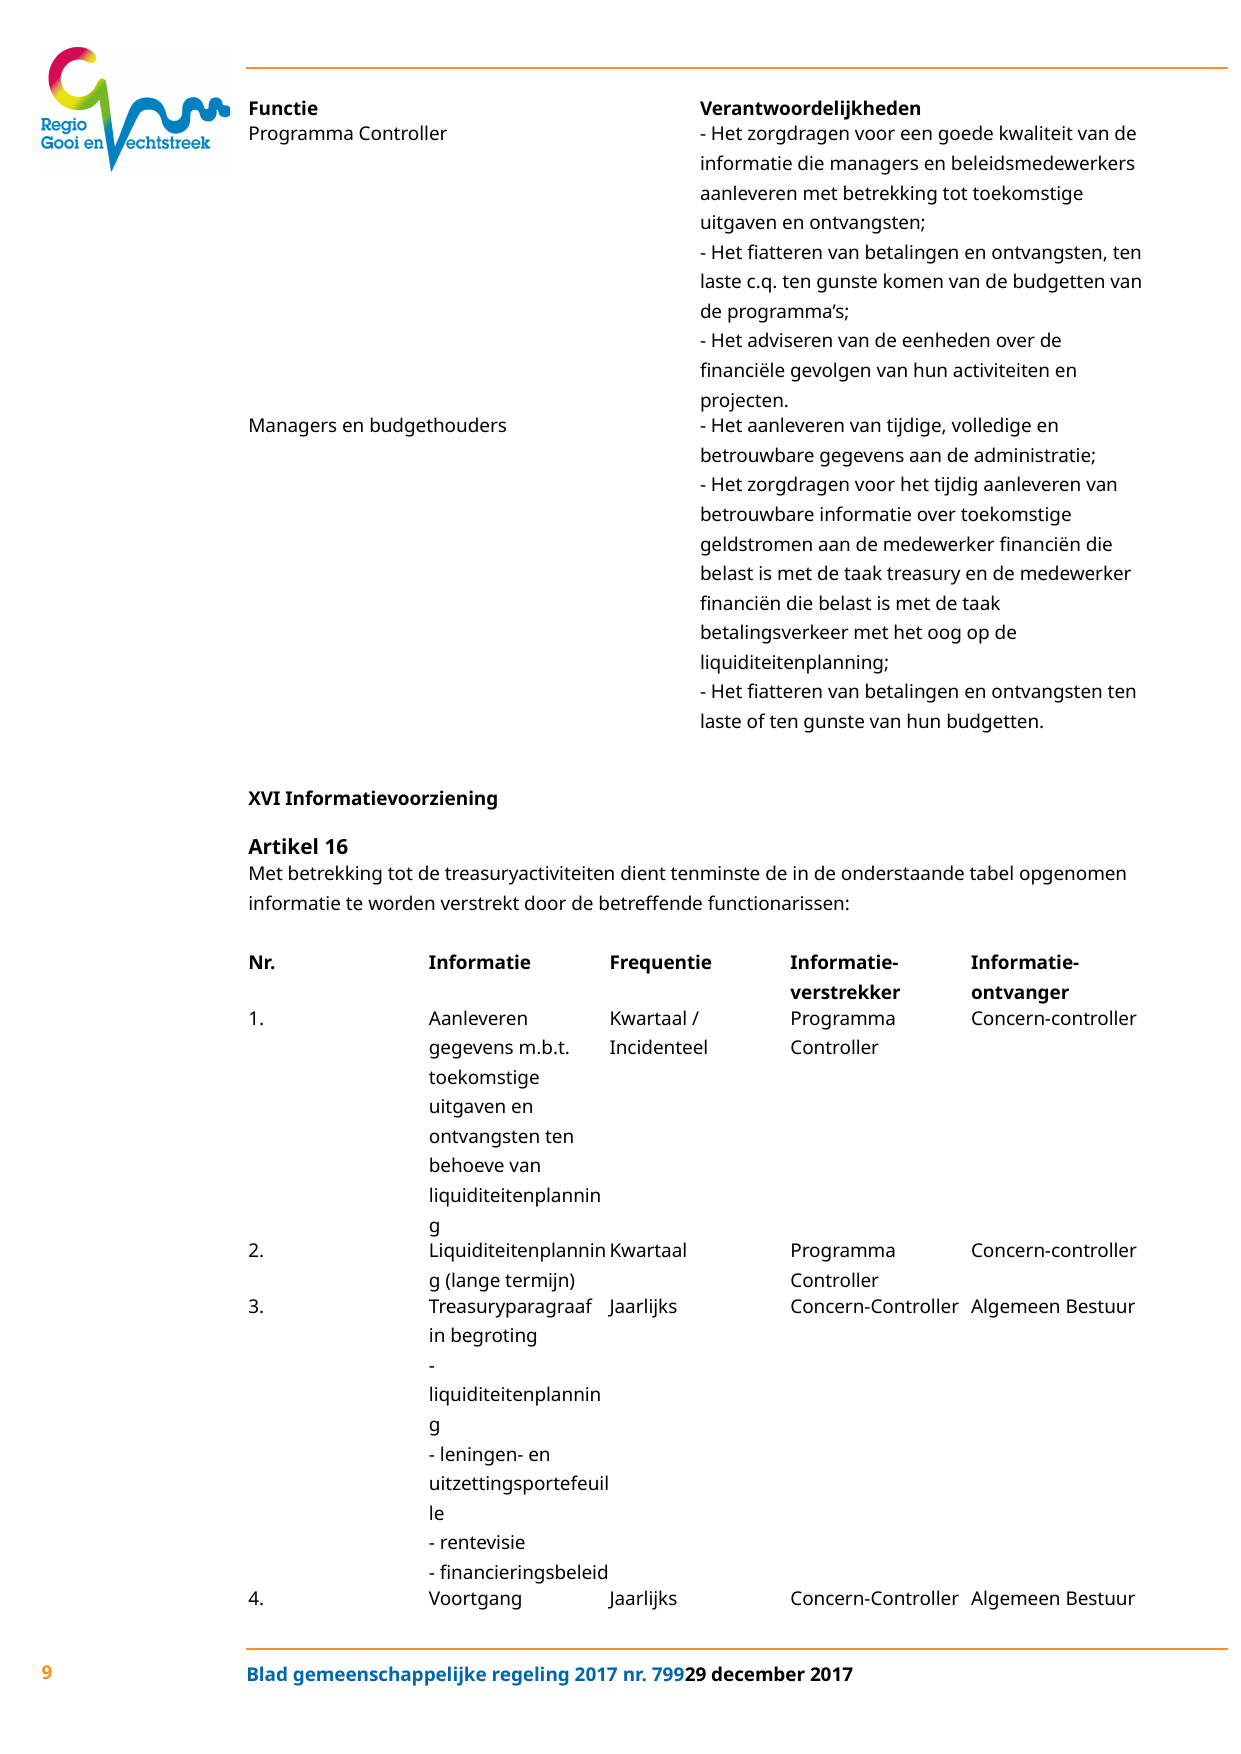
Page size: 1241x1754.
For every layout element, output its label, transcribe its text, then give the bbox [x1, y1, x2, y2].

table_cell Treasuryparagraaf in begroting - liquiditeitenplanning - leningen- en uitzettingsportefeuille - rentevisie - financieringsbeleid [429, 1293, 609, 1585]
table_cell Managers en budgethouders [248, 413, 700, 734]
text XVI Informatievoorziening [248, 783, 1152, 811]
table_cell Kwartaal [609, 1238, 790, 1293]
text Artikel 16 [248, 832, 1152, 861]
table_cell Concern-controller [971, 1238, 1152, 1293]
table_header Frequentie [609, 950, 790, 1005]
table_header Informatie-ontvanger [971, 950, 1152, 1005]
table_cell Algemeen Bestuur [971, 1585, 1152, 1611]
picture [41, 47, 231, 172]
table_cell 1. [248, 1005, 429, 1238]
table_cell Concern-Controller [790, 1585, 971, 1611]
table_cell 2. [248, 1238, 429, 1293]
text Met betrekking tot de treasuryactiviteiten dient tenminste de in de onderstaande tabel opgenomen informatie te worden verstrekt door de betreffende functionarissen: [248, 861, 1152, 916]
table_header Verantwoordelijkheden [700, 95, 1152, 121]
table_cell Aanleveren gegevens m.b.t. toekomstige uitgaven en ontvangsten ten behoeve van liquiditeitenplanning [429, 1005, 609, 1238]
table_cell Jaarlijks [609, 1293, 790, 1585]
table_cell 3. [248, 1293, 429, 1585]
table_cell Programma Controller [248, 121, 700, 412]
picture [113, 110, 231, 172]
table_cell Algemeen Bestuur [971, 1293, 1152, 1585]
table_cell Concern-controller [971, 1005, 1152, 1238]
table_cell Voortgang [429, 1585, 609, 1611]
table_cell - Het zorgdragen voor een goede kwaliteit van de informatie die managers en beleidsmedewerkers aanleveren met betrekking tot toekomstige uitgaven en ontvangsten; - Het fiatteren van betalingen en ontvangsten, ten laste c.q. ten gunste komen van de budgetten van de programma’s; - Het adviseren van de eenheden over de financiële gevolgen van hun activiteiten en projecten. [700, 121, 1152, 412]
table_cell - Het aanleveren van tijdige, volledige en betrouwbare gegevens aan de administratie; - Het zorgdragen voor het tijdig aanleveren van betrouwbare informatie over toekomstige geldstromen aan de medewerker financiën die belast is met de taak treasury en de medewerker financiën die belast is met de taak betalingsverkeer met het oog op de liquiditeitenplanning; - Het fiatteren van betalingen en ontvangsten ten laste of ten gunste van hun budgetten. [700, 413, 1152, 734]
table_cell Kwartaal / Incidenteel [609, 1005, 790, 1238]
table_cell Liquiditeitenplanning (lange termijn) [429, 1238, 609, 1293]
table_header Informatie [429, 950, 609, 1005]
table_cell Programma Controller [790, 1005, 971, 1238]
table_header Functie [248, 95, 700, 121]
table_cell Concern-Controller [790, 1293, 971, 1585]
table_cell Programma Controller [790, 1238, 971, 1293]
table_cell 4. [248, 1585, 429, 1611]
table_header Informatie-verstrekker [790, 950, 971, 1005]
table_header Nr. [248, 950, 429, 1005]
table_cell Jaarlijks [609, 1585, 790, 1611]
